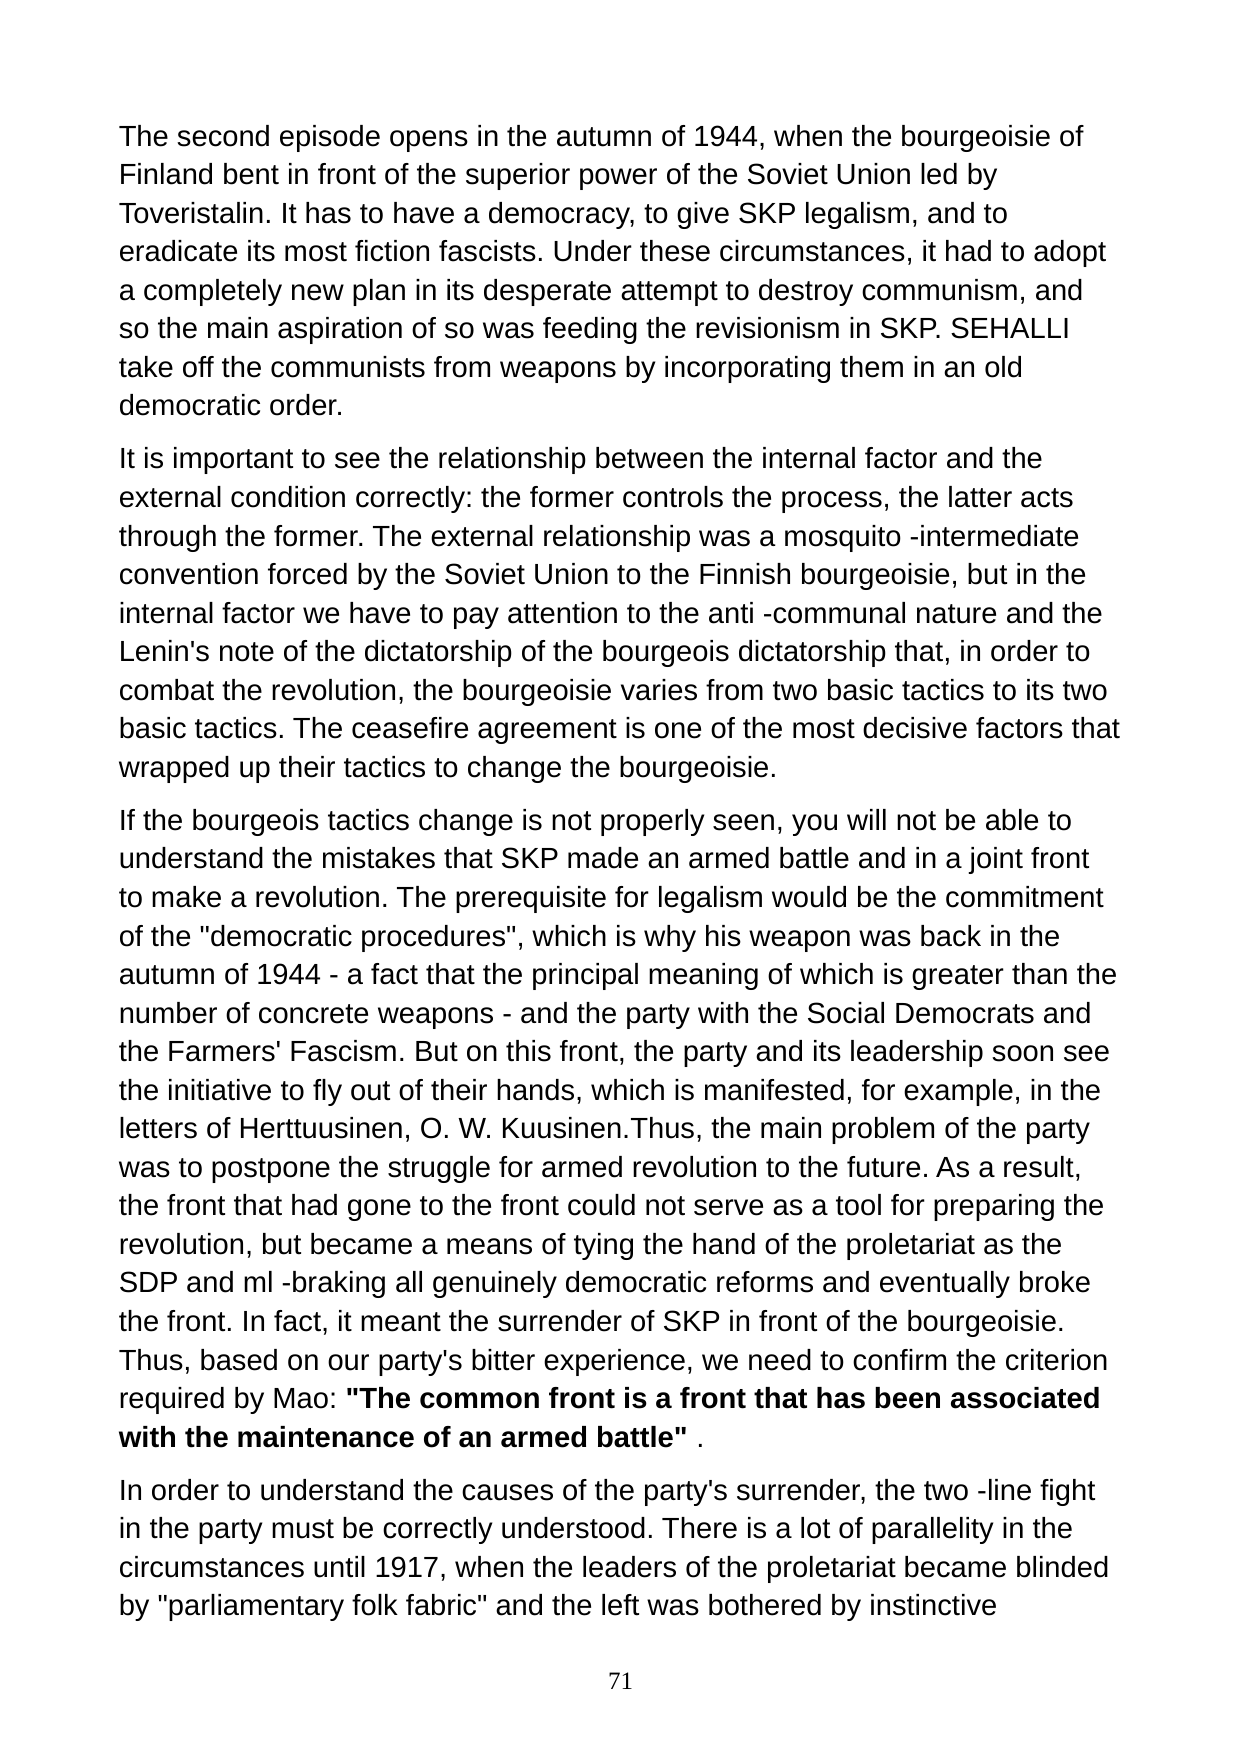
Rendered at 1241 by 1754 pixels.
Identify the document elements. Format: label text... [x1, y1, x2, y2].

text In order to understand the causes of the party's surrender, the two -line fight in the party must be correctly understood. There is a lot of parallelity in the circumstances until 1917, when the leaders of the proletariat became blinded by "parliamentary folk fabric" and the left was bothered by instinctive [118, 1473, 1122, 1622]
text The second episode opens in the autumn of 1944, when the bourgeoisie of Finland bent in front of the superior power of the Soviet Union led by Toveristalin. It has to have a democracy, to give SKP legalism, and to eradicate its most fiction fascists. Under these circumstances, it had to adopt a completely new plan in its desperate attempt to destroy communism, and so the main aspiration of so was feeding the revisionism in SKP. SEHALLI take off the communists from weapons by incorporating them in an old democratic order. [118, 118, 1122, 422]
text It is important to see the relationship between the internal factor and the external condition correctly: the former controls the process, the latter acts through the former. The external relationship was a mosquito -intermediate convention forced by the Soviet Union to the Finnish bourgeoisie, but in the internal factor we have to pay attention to the anti -communal nature and the Lenin's note of the dictatorship of the bourgeois dictatorship that, in order to combat the revolution, the bourgeoisie varies from two basic tactics to its two basic tactics. The ceasefire agreement is one of the most decisive factors that wrapped up their tactics to change the bourgeoisie. [118, 441, 1122, 783]
text If the bourgeois tactics change is not properly seen, you will not be able to understand the mistakes that SKP made an armed battle and in a joint front to make a revolution. The prerequisite for legalism would be the commitment of the "democratic procedures", which is why his weapon was back in the autumn of 1944 - a fact that the principal meaning of which is greater than the number of concrete weapons - and the party with the Social Democrats and the Farmers' Fascism. But on this front, the party and its leadership soon see the initiative to fly out of their hands, which is manifested, for example, in the letters of Herttuusinen, O. W. Kuusinen.Thus, the main problem of the party was to postpone the struggle for armed revolution to the future. As a result, the front that had gone to the front could not serve as a tool for preparing the revolution, but became a means of tying the hand of the proletariat as the SDP and ml -braking all genuinely democratic reforms and eventually broke the front. In fact, it meant the surrender of SKP in front of the bourgeoisie. Thus, based on our party's bitter experience, we need to confirm the criterion required by Mao: "The common front is a front that has been associated with the maintenance of an armed battle" . [118, 803, 1122, 1453]
